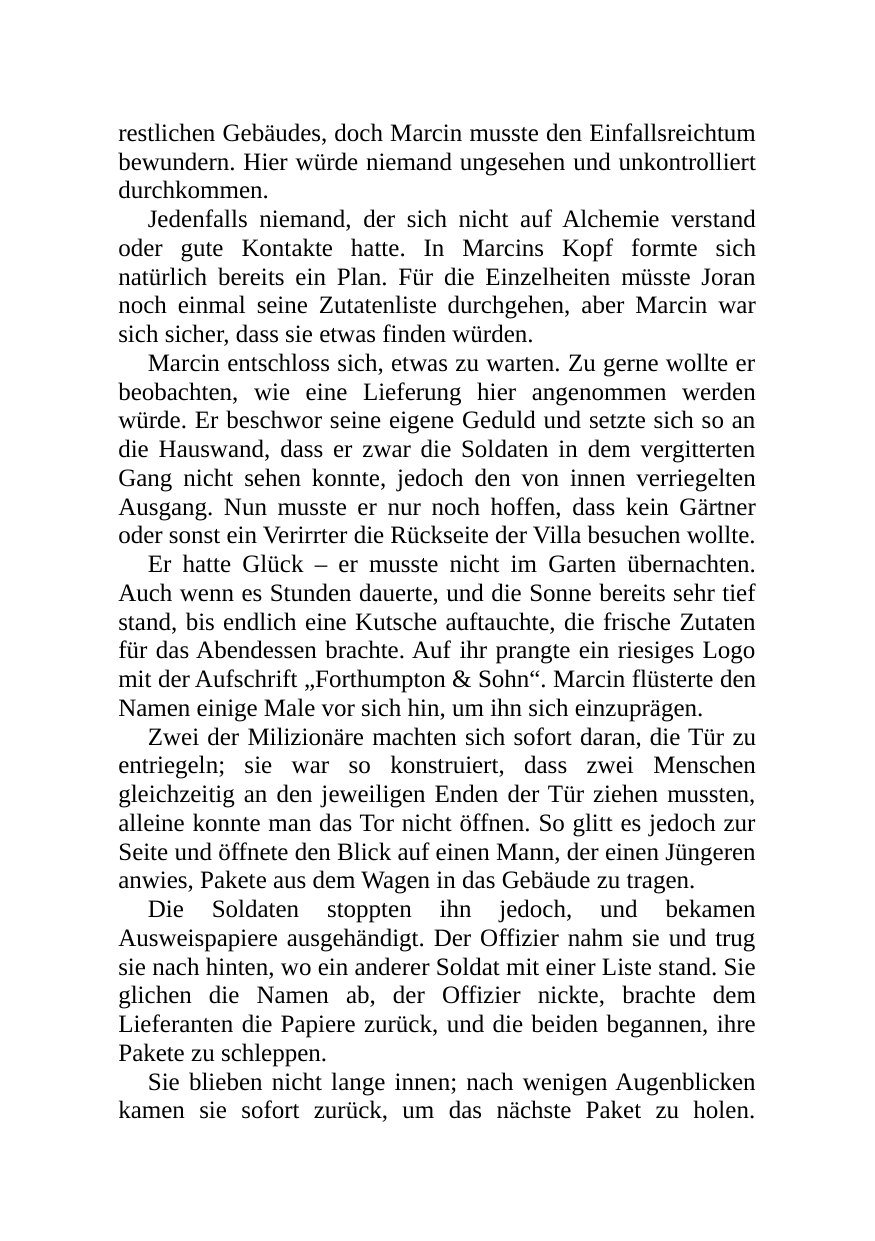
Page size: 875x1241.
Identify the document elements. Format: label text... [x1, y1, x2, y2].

text Die Soldaten stoppten ihn jedoch, und bekamen Ausweispapiere ausgehändigt. Der Offizier nahm sie und trug sie nach hinten, wo ein anderer Soldat mit einer Liste stand. Sie glichen die Namen ab, der Offizier nickte, brachte dem Lieferanten die Papiere zurück, und die beiden begannen, ihre Pakete zu schleppen. [118, 894, 756, 1067]
text Jedenfalls niemand, der sich nicht auf Alchemie verstand oder gute Kontakte hatte. In Marcins Kopf formte sich natürlich bereits ein Plan. Für die Einzelheiten müsste Joran noch einmal seine Zutatenliste durchgehen, aber Marcin war sich sicher, dass sie etwas finden würden. [118, 204, 756, 348]
text restlichen Gebäudes, doch Marcin musste den Einfallsreichtum bewundern. Hier würde niemand ungesehen und unkontrolliert durchkommen. [118, 118, 756, 204]
text Marcin entschloss sich, etwas zu warten. Zu gerne wollte er beobachten, wie eine Lieferung hier angenommen werden würde. Er beschwor seine eigene Geduld und setzte sich so an die Hauswand, dass er zwar die Soldaten in dem vergitterten Gang nicht sehen konnte, jedoch den von innen verriegelten Ausgang. Nun musste er nur noch hoffen, dass kein Gärtner oder sonst ein Verirrter die Rückseite der Villa besuchen wollte. [118, 348, 756, 549]
text Er hatte Glück – er musste nicht im Garten übernachten. Auch wenn es Stunden dauerte, und die Sonne bereits sehr tief stand, bis endlich eine Kutsche auftauchte, die frische Zutaten für das Abendessen brachte. Auf ihr prangte ein riesiges Logo mit der Aufschrift „Forthumpton & Sohn“. Marcin flüsterte den Namen einige Male vor sich hin, um ihn sich einzuprägen. [118, 549, 756, 722]
text Zwei der Milizionäre machten sich sofort daran, die Tür zu entriegeln; sie war so konstruiert, dass zwei Menschen gleichzeitig an den jeweiligen Enden der Tür ziehen mussten, alleine konnte man das Tor nicht öffnen. So glitt es jedoch zur Seite und öffnete den Blick auf einen Mann, der einen Jüngeren anwies, Pakete aus dem Wagen in das Gebäude zu tragen. [118, 722, 756, 894]
text Sie blieben nicht lange innen; nach wenigen Augenblicken kamen sie sofort zurück, um das nächste Paket zu holen. [118, 1067, 756, 1124]
